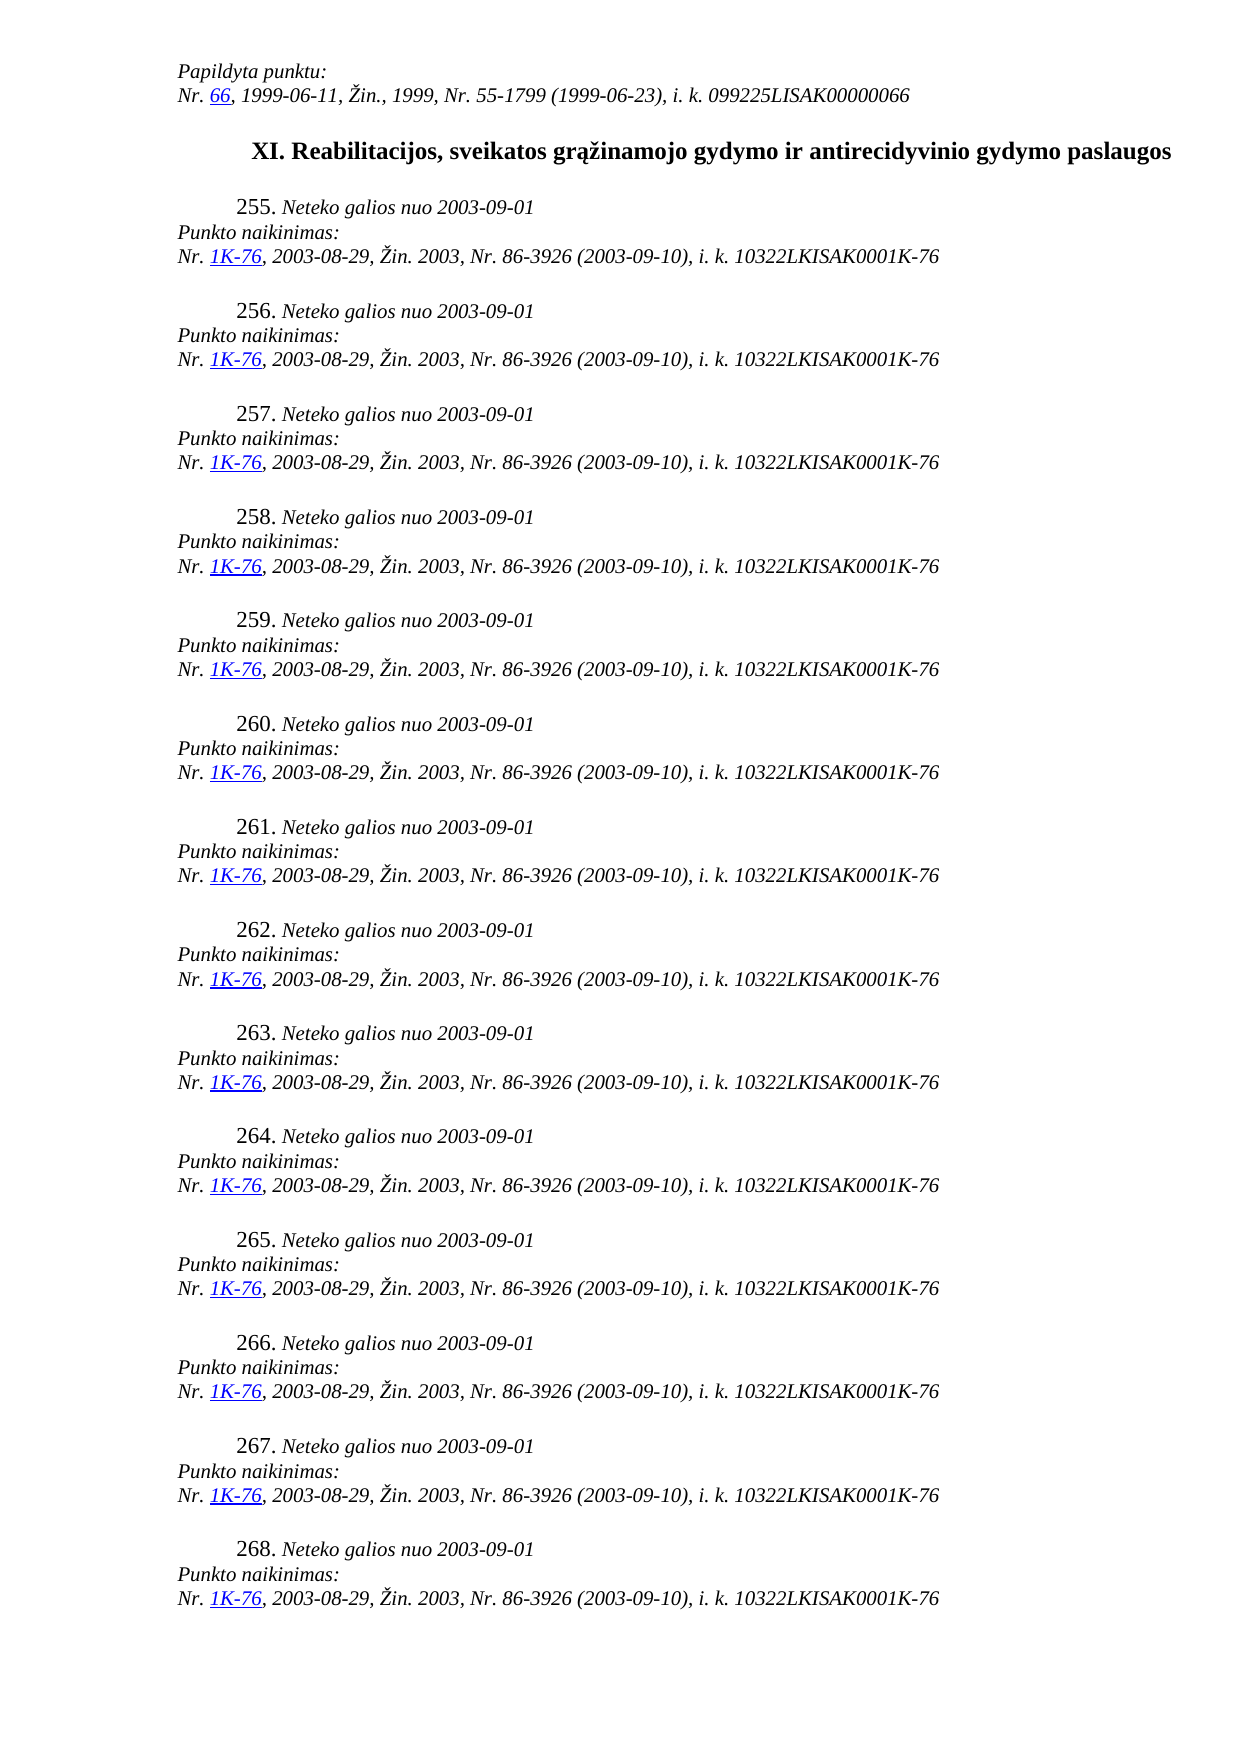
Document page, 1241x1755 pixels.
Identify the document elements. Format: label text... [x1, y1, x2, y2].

text 259. Neteko galios nuo 2003-09-01 [177, 606, 1181, 633]
text Nr. 1K-76, 2003-08-29, Žin. 2003, Nr. 86-3926 (2003-09-10), i. k. 10322LKISAK0001K-76 [177, 1070, 1181, 1094]
text 255. Neteko galios nuo 2003-09-01 [177, 193, 1181, 220]
text Nr. 1K-76, 2003-08-29, Žin. 2003, Nr. 86-3926 (2003-09-10), i. k. 10322LKISAK0001K-76 [177, 1276, 1181, 1300]
text Punkto naikinimas: [177, 529, 1181, 553]
text 263. Neteko galios nuo 2003-09-01 [177, 1019, 1181, 1046]
text Punkto naikinimas: [177, 942, 1181, 966]
text Nr. 66, 1999-06-11, Žin., 1999, Nr. 55-1799 (1999-06-23), i. k. 099225LISAK00000066 [177, 83, 1181, 107]
text Punkto naikinimas: [177, 1252, 1181, 1276]
text Punkto naikinimas: [177, 220, 1181, 244]
text 262. Neteko galios nuo 2003-09-01 [177, 916, 1181, 942]
text Nr. 1K-76, 2003-08-29, Žin. 2003, Nr. 86-3926 (2003-09-10), i. k. 10322LKISAK0001K-76 [177, 347, 1181, 371]
text Punkto naikinimas: [177, 1355, 1181, 1379]
text Punkto naikinimas: [177, 1562, 1181, 1586]
text 266. Neteko galios nuo 2003-09-01 [177, 1329, 1181, 1355]
text 265. Neteko galios nuo 2003-09-01 [177, 1226, 1181, 1252]
text Punkto naikinimas: [177, 1458, 1181, 1483]
text Nr. 1K-76, 2003-08-29, Žin. 2003, Nr. 86-3926 (2003-09-10), i. k. 10322LKISAK0001K-76 [177, 553, 1181, 578]
text Nr. 1K-76, 2003-08-29, Žin. 2003, Nr. 86-3926 (2003-09-10), i. k. 10322LKISAK0001K-76 [177, 1586, 1181, 1610]
text Punkto naikinimas: [177, 633, 1181, 657]
text 260. Neteko galios nuo 2003-09-01 [177, 709, 1181, 736]
text Nr. 1K-76, 2003-08-29, Žin. 2003, Nr. 86-3926 (2003-09-10), i. k. 10322LKISAK0001K-76 [177, 450, 1181, 474]
text Nr. 1K-76, 2003-08-29, Žin. 2003, Nr. 86-3926 (2003-09-10), i. k. 10322LKISAK0001K-76 [177, 657, 1181, 681]
text 267. Neteko galios nuo 2003-09-01 [177, 1432, 1181, 1458]
text Punkto naikinimas: [177, 426, 1181, 450]
text Punkto naikinimas: [177, 1046, 1181, 1070]
text Papildyta punktu: [177, 59, 1181, 83]
text Punkto naikinimas: [177, 839, 1181, 863]
text Punkto naikinimas: [177, 323, 1181, 347]
text XI. Reabilitacijos, sveikatos grąžinamojo gydymo ir antirecidyvinio gydymo paslaugos [177, 136, 1181, 165]
text 257. Neteko galios nuo 2003-09-01 [177, 400, 1181, 426]
text Nr. 1K-76, 2003-08-29, Žin. 2003, Nr. 86-3926 (2003-09-10), i. k. 10322LKISAK0001K-76 [177, 1379, 1181, 1403]
text 264. Neteko galios nuo 2003-09-01 [177, 1122, 1181, 1149]
text Nr. 1K-76, 2003-08-29, Žin. 2003, Nr. 86-3926 (2003-09-10), i. k. 10322LKISAK0001K-76 [177, 1173, 1181, 1197]
text 261. Neteko galios nuo 2003-09-01 [177, 813, 1181, 839]
text 268. Neteko galios nuo 2003-09-01 [177, 1535, 1181, 1562]
text Punkto naikinimas: [177, 736, 1181, 760]
text Nr. 1K-76, 2003-08-29, Žin. 2003, Nr. 86-3926 (2003-09-10), i. k. 10322LKISAK0001K-76 [177, 244, 1181, 268]
text Nr. 1K-76, 2003-08-29, Žin. 2003, Nr. 86-3926 (2003-09-10), i. k. 10322LKISAK0001K-76 [177, 1483, 1181, 1507]
text Nr. 1K-76, 2003-08-29, Žin. 2003, Nr. 86-3926 (2003-09-10), i. k. 10322LKISAK0001K-76 [177, 966, 1181, 991]
text Punkto naikinimas: [177, 1149, 1181, 1173]
text 258. Neteko galios nuo 2003-09-01 [177, 503, 1181, 529]
text 256. Neteko galios nuo 2003-09-01 [177, 297, 1181, 323]
text Nr. 1K-76, 2003-08-29, Žin. 2003, Nr. 86-3926 (2003-09-10), i. k. 10322LKISAK0001K-76 [177, 863, 1181, 887]
text Nr. 1K-76, 2003-08-29, Žin. 2003, Nr. 86-3926 (2003-09-10), i. k. 10322LKISAK0001K-76 [177, 760, 1181, 784]
